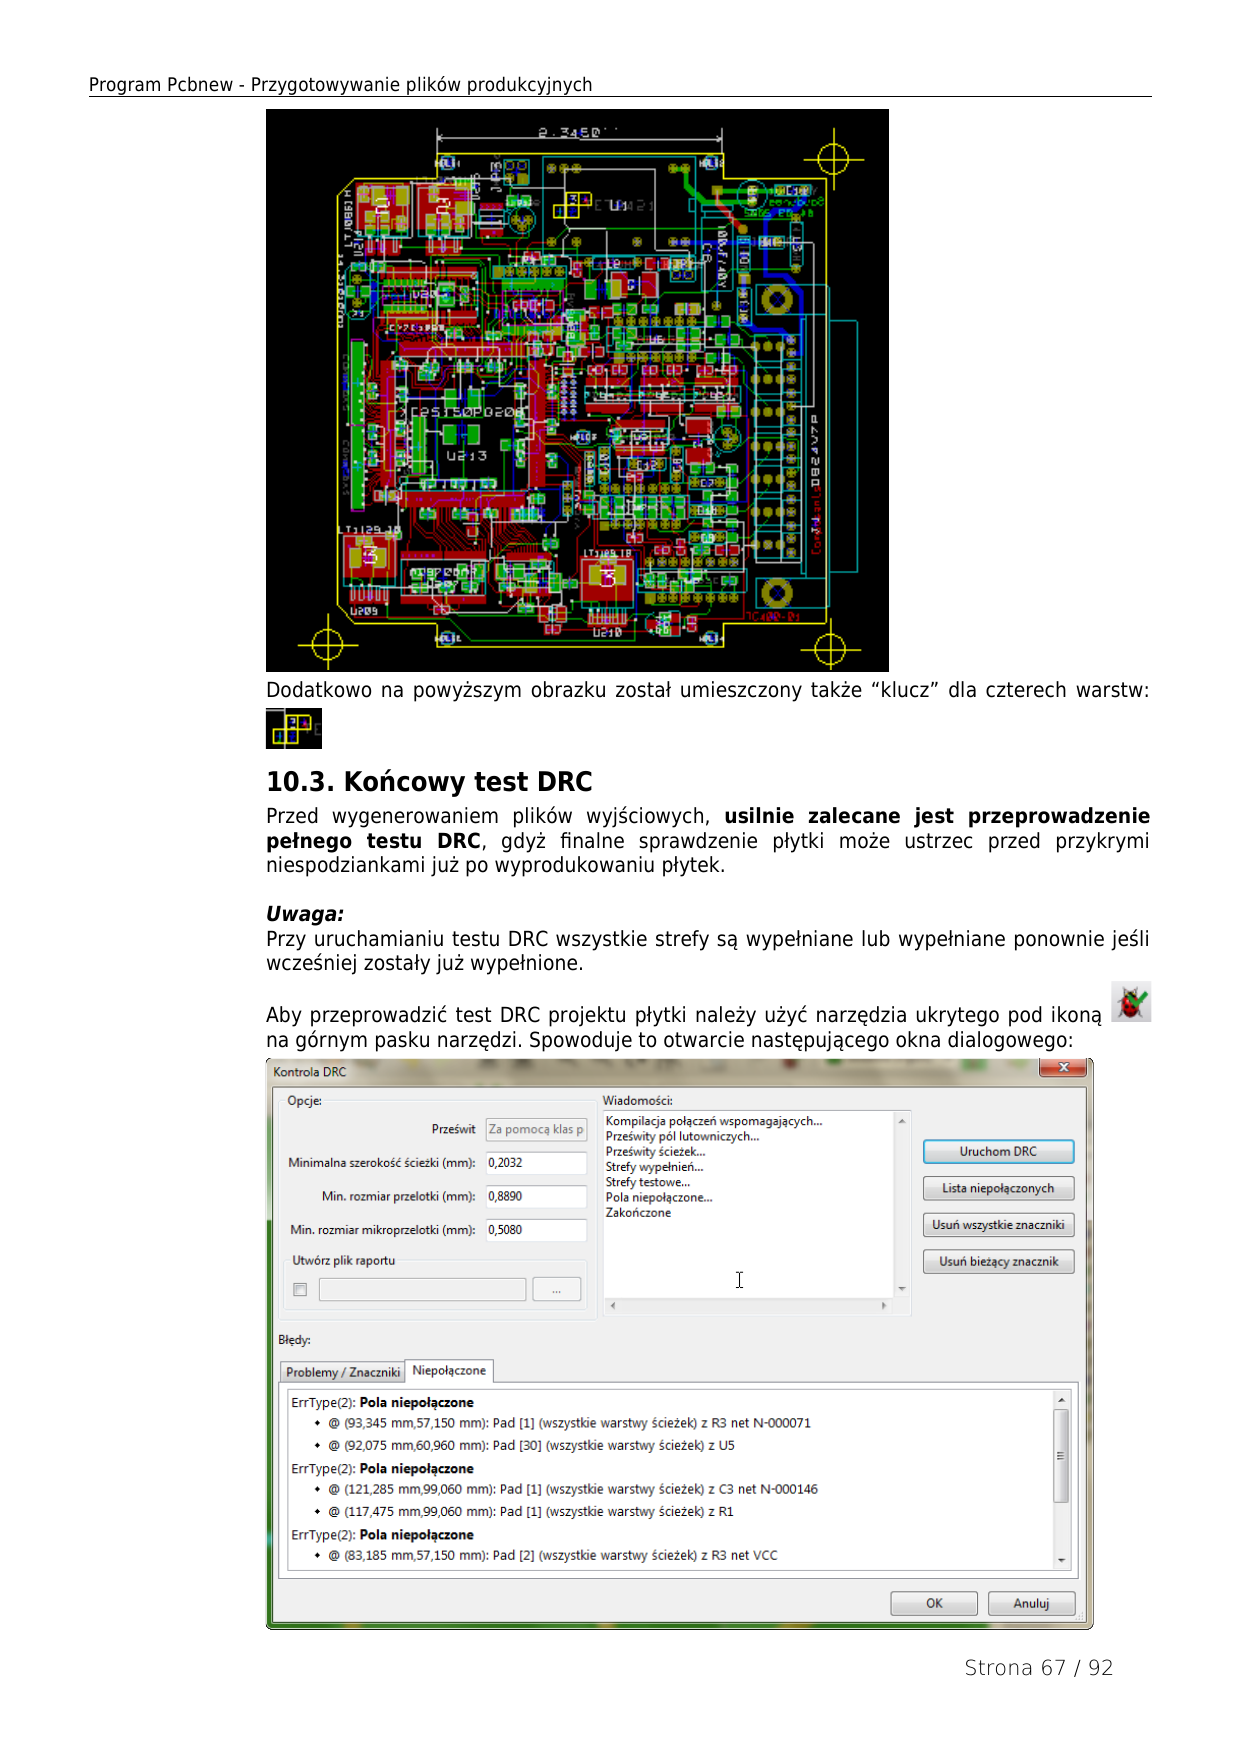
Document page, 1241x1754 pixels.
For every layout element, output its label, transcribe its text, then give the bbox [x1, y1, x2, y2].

text Uwaga: [266, 902, 1152, 927]
picture [265, 1058, 1094, 1630]
text Przed wygenerowaniem plików wyjściowych, usilnie zalecane jest przeprowadzenie pełnego testu DRC, gdyż finalne sprawdzenie płytki może ustrzec przed przykrymi niespodziankami już po wyprodukowaniu płytek. [266, 804, 1152, 878]
text Przy uruchamianiu testu DRC wszystkie strefy są wypełniane lub wypełniane ponownie jeśli wcześniej zostały już wypełnione. [266, 927, 1152, 976]
subtitle Końcowy test DRC [266, 767, 1152, 798]
text Dodatkowo na powyższym obrazku został umieszczony także “klucz” dla czterech warstw: [266, 678, 1152, 755]
text Aby przeprowadzić test DRC projektu płytki należy użyć narzędzia ukrytego pod ikoną na górnym pasku narzędzi. Spowoduje to otwarcie następującego okna dialogowego: [266, 976, 1152, 1052]
